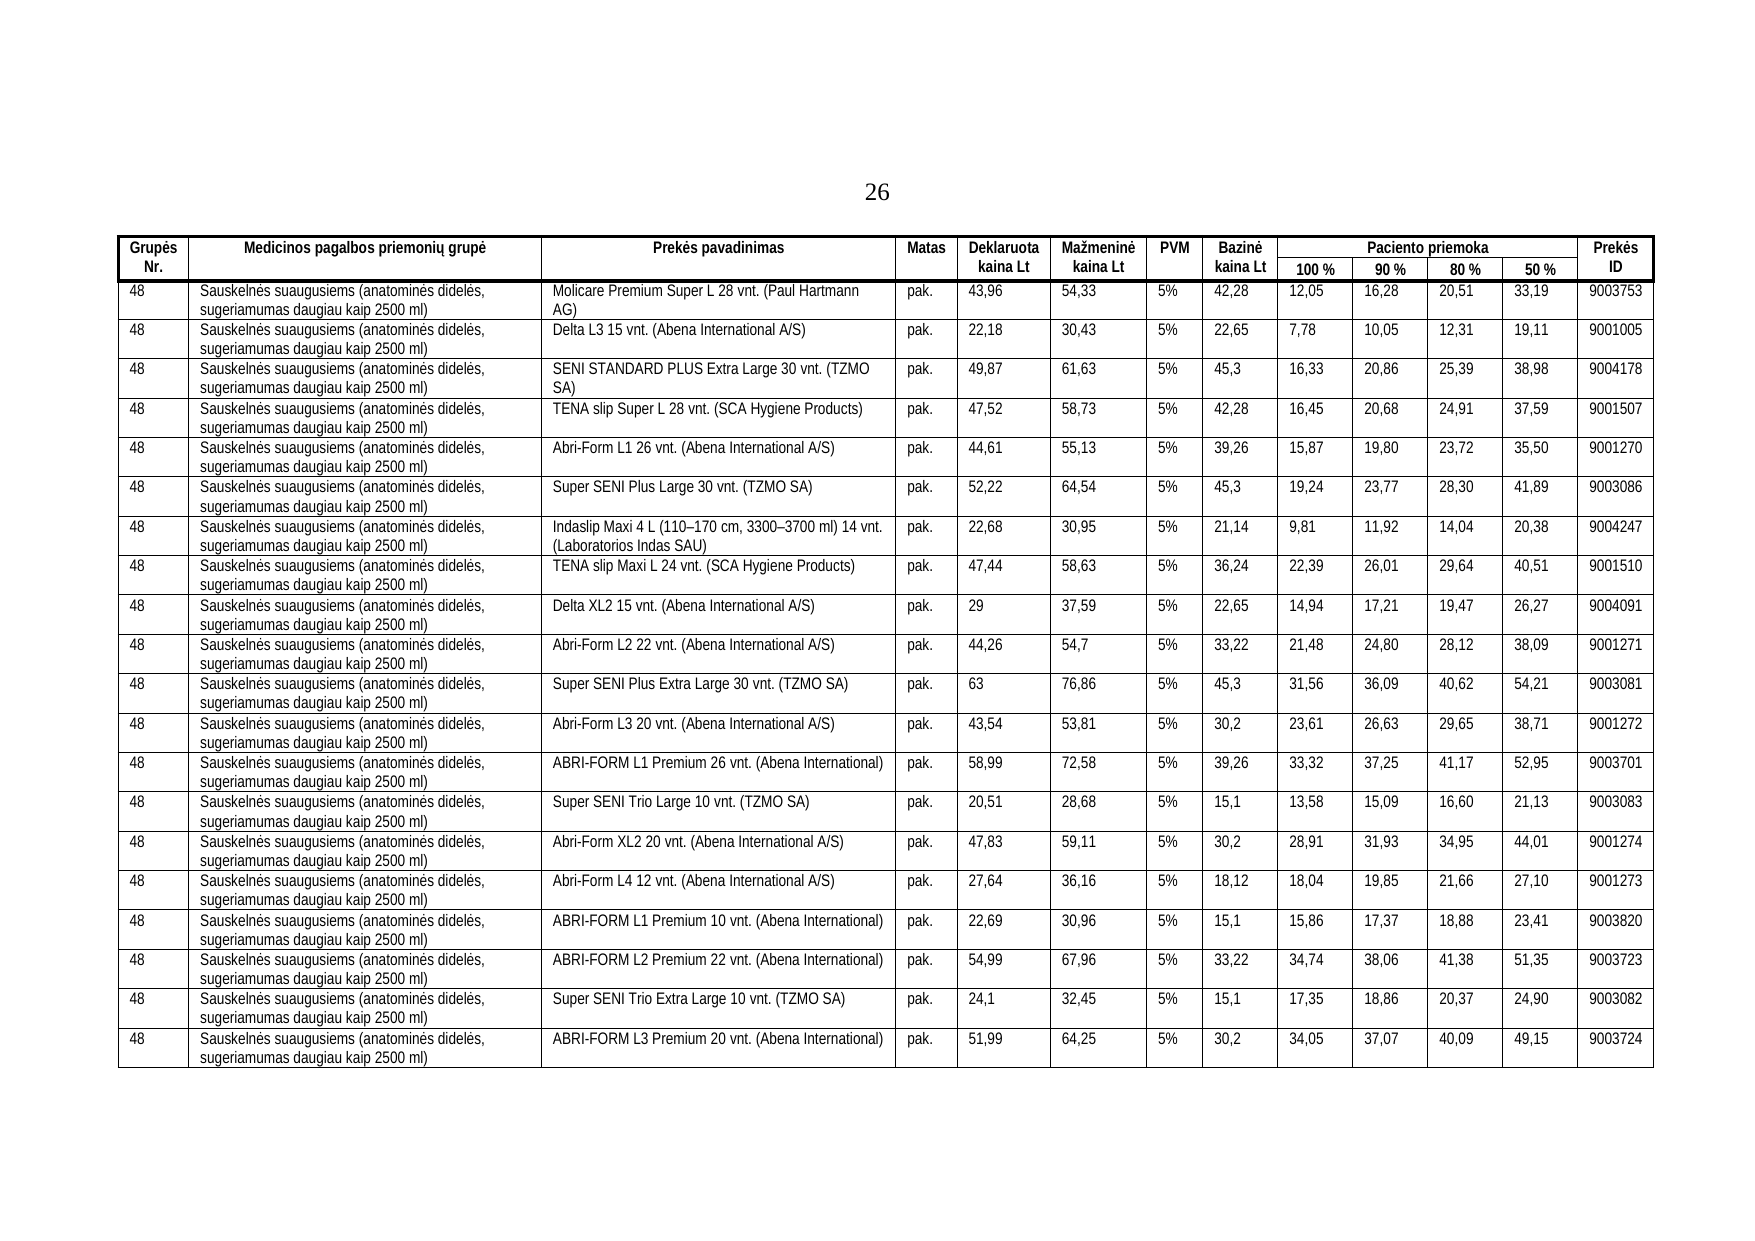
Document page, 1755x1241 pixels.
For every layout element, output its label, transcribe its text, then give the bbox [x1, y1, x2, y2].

table_cell 48 [119, 359, 188, 397]
table_cell 14,04 [1428, 517, 1502, 555]
table_cell 31,93 [1353, 832, 1427, 870]
table_cell 44,61 [958, 438, 1050, 476]
table_cell pak. [896, 714, 957, 752]
table_cell 19,85 [1353, 871, 1427, 909]
table_cell 15,1 [1203, 792, 1277, 831]
table_cell 9003753 [1578, 283, 1653, 319]
table_cell TENA slip Maxi L 24 vnt. (SCA Hygiene Products) [542, 556, 895, 594]
table_cell 54,21 [1503, 674, 1577, 712]
table_cell Delta L3 15 vnt. (Abena International A/S) [542, 320, 895, 358]
table_cell pak. [896, 674, 957, 712]
table_cell 5% [1147, 477, 1202, 516]
table_cell 48 [119, 635, 188, 673]
table_cell 20,37 [1428, 989, 1502, 1027]
table_cell 51,99 [958, 1029, 1050, 1067]
table_header Bazinė kaina Lt [1203, 238, 1277, 279]
table_cell 37,25 [1353, 753, 1427, 791]
table_cell 19,47 [1428, 595, 1502, 634]
table_cell 9001271 [1578, 635, 1653, 673]
table_cell 35,50 [1503, 438, 1577, 476]
table_cell 48 [119, 517, 188, 555]
table_cell Abri-Form L2 22 vnt. (Abena International A/S) [542, 635, 895, 673]
table_cell 40,09 [1428, 1029, 1502, 1067]
table_cell 51,35 [1503, 950, 1577, 988]
table_cell 55,13 [1051, 438, 1146, 476]
table_cell 58,63 [1051, 556, 1146, 594]
table_cell 50 % [1503, 258, 1577, 279]
table_cell ABRI-FORM L1 Premium 26 vnt. (Abena International) [542, 753, 895, 791]
table_cell 9004091 [1578, 595, 1653, 634]
table_cell Sauskelnės suaugusiems (anatominės didelės, sugeriamumas daugiau kaip 2500 ml) [189, 595, 541, 634]
table_cell 34,95 [1428, 832, 1502, 870]
table_cell Super SENI Trio Large 10 vnt. (TZMO SA) [542, 792, 895, 831]
table_cell 41,89 [1503, 477, 1577, 516]
table_cell 21,14 [1203, 517, 1277, 555]
table_cell 30,2 [1203, 832, 1277, 870]
table_cell 23,41 [1503, 910, 1577, 949]
table_cell pak. [896, 595, 957, 634]
table_cell 5% [1147, 595, 1202, 634]
table_cell 49,15 [1503, 1029, 1577, 1067]
table_cell 5% [1147, 635, 1202, 673]
table_cell Sauskelnės suaugusiems (anatominės didelės, sugeriamumas daugiau kaip 2500 ml) [189, 635, 541, 673]
table_cell 5% [1147, 989, 1202, 1027]
table_cell 14,94 [1278, 595, 1352, 634]
table_cell 48 [119, 1029, 188, 1067]
table_cell Sauskelnės suaugusiems (anatominės didelės, sugeriamumas daugiau kaip 2500 ml) [189, 320, 541, 358]
table_cell 33,32 [1278, 753, 1352, 791]
table_cell 18,88 [1428, 910, 1502, 949]
table_cell 26,27 [1503, 595, 1577, 634]
table_cell pak. [896, 320, 957, 358]
table_cell 22,65 [1203, 320, 1277, 358]
table_cell 19,80 [1353, 438, 1427, 476]
table_cell Sauskelnės suaugusiems (anatominės didelės, sugeriamumas daugiau kaip 2500 ml) [189, 674, 541, 712]
table_cell Sauskelnės suaugusiems (anatominės didelės, sugeriamumas daugiau kaip 2500 ml) [189, 910, 541, 949]
table_cell 30,96 [1051, 910, 1146, 949]
table_cell 42,28 [1203, 283, 1277, 319]
table_cell 64,25 [1051, 1029, 1146, 1067]
table_cell Sauskelnės suaugusiems (anatominės didelės, sugeriamumas daugiau kaip 2500 ml) [189, 871, 541, 909]
table_cell pak. [896, 517, 957, 555]
table_cell 17,37 [1353, 910, 1427, 949]
table_cell 48 [119, 753, 188, 791]
table_cell 52,95 [1503, 753, 1577, 791]
table_cell 5% [1147, 714, 1202, 752]
table_cell 9004247 [1578, 517, 1653, 555]
table_cell 27,64 [958, 871, 1050, 909]
table_cell pak. [896, 792, 957, 831]
table_cell 38,06 [1353, 950, 1427, 988]
table_cell 21,48 [1278, 635, 1352, 673]
table_cell 5% [1147, 359, 1202, 397]
table_cell 5% [1147, 438, 1202, 476]
table_cell 48 [119, 714, 188, 752]
table_cell 5% [1147, 792, 1202, 831]
table_cell 15,87 [1278, 438, 1352, 476]
table_cell Abri-Form L4 12 vnt. (Abena International A/S) [542, 871, 895, 909]
table_cell 22,68 [958, 517, 1050, 555]
table_cell 23,77 [1353, 477, 1427, 516]
table_cell 21,66 [1428, 871, 1502, 909]
table_cell 22,65 [1203, 595, 1277, 634]
table_cell pak. [896, 910, 957, 949]
table_cell 9003086 [1578, 477, 1653, 516]
table_cell 29,65 [1428, 714, 1502, 752]
table_cell 5% [1147, 871, 1202, 909]
table_cell Super SENI Plus Large 30 vnt. (TZMO SA) [542, 477, 895, 516]
table_cell 20,38 [1503, 517, 1577, 555]
table_cell 24,90 [1503, 989, 1577, 1027]
table_cell 64,54 [1051, 477, 1146, 516]
table_cell 5% [1147, 517, 1202, 555]
table_cell 13,58 [1278, 792, 1352, 831]
table_cell 36,24 [1203, 556, 1277, 594]
table_cell 16,60 [1428, 792, 1502, 831]
table_cell 41,17 [1428, 753, 1502, 791]
table_cell 30,43 [1051, 320, 1146, 358]
table_cell 9001274 [1578, 832, 1653, 870]
table_cell pak. [896, 832, 957, 870]
table_cell 58,73 [1051, 399, 1146, 437]
table_cell 34,05 [1278, 1029, 1352, 1067]
table_cell 9,81 [1278, 517, 1352, 555]
table_cell 80 % [1428, 258, 1502, 279]
table_cell 39,26 [1203, 753, 1277, 791]
table_cell 23,61 [1278, 714, 1352, 752]
table_cell 24,80 [1353, 635, 1427, 673]
table_cell pak. [896, 477, 957, 516]
table_header Paciento priemoka [1278, 238, 1577, 257]
table_cell 20,51 [958, 792, 1050, 831]
table_cell 30,95 [1051, 517, 1146, 555]
table_cell 44,26 [958, 635, 1050, 673]
table_header Mažmeninė kaina Lt [1051, 238, 1146, 279]
table_cell 19,11 [1503, 320, 1577, 358]
table_cell 24,91 [1428, 399, 1502, 437]
table_cell Molicare Premium Super L 28 vnt. (Paul Hartmann AG) [542, 283, 895, 319]
table_cell 29 [958, 595, 1050, 634]
table_cell 42,28 [1203, 399, 1277, 437]
table_cell 45,3 [1203, 674, 1277, 712]
table_cell 47,44 [958, 556, 1050, 594]
table_cell 37,07 [1353, 1029, 1427, 1067]
table_cell ABRI-FORM L3 Premium 20 vnt. (Abena International) [542, 1029, 895, 1067]
table_cell Sauskelnės suaugusiems (anatominės didelės, sugeriamumas daugiau kaip 2500 ml) [189, 556, 541, 594]
table_cell Sauskelnės suaugusiems (anatominės didelės, sugeriamumas daugiau kaip 2500 ml) [189, 792, 541, 831]
table_cell Sauskelnės suaugusiems (anatominės didelės, sugeriamumas daugiau kaip 2500 ml) [189, 950, 541, 988]
table_cell 15,1 [1203, 910, 1277, 949]
table_cell 5% [1147, 910, 1202, 949]
table_cell Sauskelnės suaugusiems (anatominės didelės, sugeriamumas daugiau kaip 2500 ml) [189, 399, 541, 437]
table_cell 28,91 [1278, 832, 1352, 870]
table_header Deklaruota kaina Lt [958, 238, 1050, 279]
table_cell 20,51 [1428, 283, 1502, 319]
table_cell 20,86 [1353, 359, 1427, 397]
table_cell 34,74 [1278, 950, 1352, 988]
table_cell 11,92 [1353, 517, 1427, 555]
table_cell 28,12 [1428, 635, 1502, 673]
table_cell 9003724 [1578, 1029, 1653, 1067]
table_cell 5% [1147, 320, 1202, 358]
table_cell 18,12 [1203, 871, 1277, 909]
table_cell pak. [896, 556, 957, 594]
table_cell 18,04 [1278, 871, 1352, 909]
table_cell 24,1 [958, 989, 1050, 1027]
table_cell 5% [1147, 753, 1202, 791]
table_cell 15,1 [1203, 989, 1277, 1027]
table_cell 9001005 [1578, 320, 1653, 358]
table_cell 38,09 [1503, 635, 1577, 673]
table_cell 37,59 [1503, 399, 1577, 437]
table_cell 48 [119, 320, 188, 358]
table_cell 48 [119, 438, 188, 476]
table_cell 43,96 [958, 283, 1050, 319]
table_header PVM [1147, 238, 1202, 279]
table_cell 9001270 [1578, 438, 1653, 476]
table_cell 5% [1147, 399, 1202, 437]
table_cell Sauskelnės suaugusiems (anatominės didelės, sugeriamumas daugiau kaip 2500 ml) [189, 989, 541, 1027]
table_cell 54,7 [1051, 635, 1146, 673]
table_cell 38,98 [1503, 359, 1577, 397]
table_cell 38,71 [1503, 714, 1577, 752]
table_cell Indaslip Maxi 4 L (110–170 cm, 3300–3700 ml) 14 vnt. (Laboratorios Indas SAU) [542, 517, 895, 555]
table_cell 12,31 [1428, 320, 1502, 358]
table_cell 9003081 [1578, 674, 1653, 712]
table_cell 48 [119, 832, 188, 870]
table_cell 30,2 [1203, 714, 1277, 752]
table_cell 9001272 [1578, 714, 1653, 752]
table_cell 33,22 [1203, 950, 1277, 988]
table_cell 9003723 [1578, 950, 1653, 988]
table_cell 25,39 [1428, 359, 1502, 397]
table_cell 48 [119, 989, 188, 1027]
table_cell 20,68 [1353, 399, 1427, 437]
table_cell 33,22 [1203, 635, 1277, 673]
table_cell Abri-Form L1 26 vnt. (Abena International A/S) [542, 438, 895, 476]
table_cell pak. [896, 283, 957, 319]
table_cell 40,62 [1428, 674, 1502, 712]
table_cell 10,05 [1353, 320, 1427, 358]
table_cell 48 [119, 871, 188, 909]
table_header Grupės Nr. [120, 238, 188, 279]
table_cell Sauskelnės suaugusiems (anatominės didelės, sugeriamumas daugiau kaip 2500 ml) [189, 1029, 541, 1067]
table_cell 22,18 [958, 320, 1050, 358]
table_header Prekės pavadinimas [542, 238, 895, 279]
table_cell 9003082 [1578, 989, 1653, 1027]
table_cell pak. [896, 635, 957, 673]
table_cell ABRI-FORM L2 Premium 22 vnt. (Abena International) [542, 950, 895, 988]
table_cell Sauskelnės suaugusiems (anatominės didelės, sugeriamumas daugiau kaip 2500 ml) [189, 438, 541, 476]
table_cell 9004178 [1578, 359, 1653, 397]
table_cell 41,38 [1428, 950, 1502, 988]
table_cell Sauskelnės suaugusiems (anatominės didelės, sugeriamumas daugiau kaip 2500 ml) [189, 832, 541, 870]
table_cell TENA slip Super L 28 vnt. (SCA Hygiene Products) [542, 399, 895, 437]
table_cell 9001507 [1578, 399, 1653, 437]
table_cell 52,22 [958, 477, 1050, 516]
table_cell Sauskelnės suaugusiems (anatominės didelės, sugeriamumas daugiau kaip 2500 ml) [189, 753, 541, 791]
table_cell 29,64 [1428, 556, 1502, 594]
table_cell 48 [119, 950, 188, 988]
table_cell 53,81 [1051, 714, 1146, 752]
table_cell 5% [1147, 283, 1202, 319]
table_cell 9001510 [1578, 556, 1653, 594]
table_header Prekės ID [1578, 238, 1652, 279]
table_cell 54,99 [958, 950, 1050, 988]
table_header Medicinos pagalbos priemonių grupė [189, 238, 541, 279]
table_cell 33,19 [1503, 283, 1577, 319]
table_cell 49,87 [958, 359, 1050, 397]
table_cell Delta XL2 15 vnt. (Abena International A/S) [542, 595, 895, 634]
table_cell 16,33 [1278, 359, 1352, 397]
table_cell pak. [896, 989, 957, 1027]
table_cell 48 [119, 556, 188, 594]
table_cell 28,30 [1428, 477, 1502, 516]
table_cell 37,59 [1051, 595, 1146, 634]
table_cell 45,3 [1203, 477, 1277, 516]
table_cell Sauskelnės suaugusiems (anatominės didelės, sugeriamumas daugiau kaip 2500 ml) [189, 517, 541, 555]
table_cell Abri-Form L3 20 vnt. (Abena International A/S) [542, 714, 895, 752]
table_cell 5% [1147, 556, 1202, 594]
table_cell pak. [896, 1029, 957, 1067]
table_cell 16,45 [1278, 399, 1352, 437]
table_cell 47,83 [958, 832, 1050, 870]
table_cell 9001273 [1578, 871, 1653, 909]
table_cell 5% [1147, 950, 1202, 988]
table_cell Sauskelnės suaugusiems (anatominės didelės, sugeriamumas daugiau kaip 2500 ml) [189, 359, 541, 397]
table_cell 27,10 [1503, 871, 1577, 909]
table_cell 15,86 [1278, 910, 1352, 949]
table_cell 45,3 [1203, 359, 1277, 397]
table_cell 16,28 [1353, 283, 1427, 319]
table_cell 48 [119, 283, 188, 319]
table_cell 9003820 [1578, 910, 1653, 949]
table_cell 36,09 [1353, 674, 1427, 712]
table_cell 36,16 [1051, 871, 1146, 909]
table_cell 61,63 [1051, 359, 1146, 397]
table_cell 18,86 [1353, 989, 1427, 1027]
table_cell 21,13 [1503, 792, 1577, 831]
table_cell 15,09 [1353, 792, 1427, 831]
table_cell 28,68 [1051, 792, 1146, 831]
table_cell 22,39 [1278, 556, 1352, 594]
table_cell 5% [1147, 674, 1202, 712]
table_cell 48 [119, 674, 188, 712]
table_cell 63 [958, 674, 1050, 712]
table_cell 30,2 [1203, 1029, 1277, 1067]
table_cell 26,63 [1353, 714, 1427, 752]
table_cell 100 % [1278, 258, 1352, 279]
table_cell 23,72 [1428, 438, 1502, 476]
table_cell 5% [1147, 1029, 1202, 1067]
table_cell 44,01 [1503, 832, 1577, 870]
table_cell 48 [119, 477, 188, 516]
table_cell Sauskelnės suaugusiems (anatominės didelės, sugeriamumas daugiau kaip 2500 ml) [189, 714, 541, 752]
table_cell Abri-Form XL2 20 vnt. (Abena International A/S) [542, 832, 895, 870]
table_cell Sauskelnės suaugusiems (anatominės didelės, sugeriamumas daugiau kaip 2500 ml) [189, 283, 541, 319]
table_cell 54,33 [1051, 283, 1146, 319]
table_cell 48 [119, 399, 188, 437]
table_cell 7,78 [1278, 320, 1352, 358]
table_cell 32,45 [1051, 989, 1146, 1027]
table_cell 9003701 [1578, 753, 1653, 791]
table_cell 5% [1147, 832, 1202, 870]
table_cell 47,52 [958, 399, 1050, 437]
table_cell 59,11 [1051, 832, 1146, 870]
table_cell 9003083 [1578, 792, 1653, 831]
table_cell Sauskelnės suaugusiems (anatominės didelės, sugeriamumas daugiau kaip 2500 ml) [189, 477, 541, 516]
table_cell 43,54 [958, 714, 1050, 752]
table_cell SENI STANDARD PLUS Extra Large 30 vnt. (TZMO SA) [542, 359, 895, 397]
table_cell 39,26 [1203, 438, 1277, 476]
table_cell Super SENI Trio Extra Large 10 vnt. (TZMO SA) [542, 989, 895, 1027]
table_cell 48 [119, 910, 188, 949]
table_cell 72,58 [1051, 753, 1146, 791]
table_cell 90 % [1353, 258, 1427, 279]
table_cell pak. [896, 399, 957, 437]
table_cell 67,96 [1051, 950, 1146, 988]
table_header Matas [896, 238, 957, 279]
table_cell 31,56 [1278, 674, 1352, 712]
table_cell pak. [896, 438, 957, 476]
table_cell pak. [896, 871, 957, 909]
table_cell Super SENI Plus Extra Large 30 vnt. (TZMO SA) [542, 674, 895, 712]
table_cell pak. [896, 950, 957, 988]
table_cell 12,05 [1278, 283, 1352, 319]
table_cell pak. [896, 359, 957, 397]
table_cell 48 [119, 595, 188, 634]
table_cell 17,21 [1353, 595, 1427, 634]
table_cell 22,69 [958, 910, 1050, 949]
table_cell 58,99 [958, 753, 1050, 791]
table_cell 26,01 [1353, 556, 1427, 594]
table_cell 19,24 [1278, 477, 1352, 516]
table_cell ABRI-FORM L1 Premium 10 vnt. (Abena International) [542, 910, 895, 949]
table_cell 48 [119, 792, 188, 831]
table_cell 76,86 [1051, 674, 1146, 712]
table_cell 40,51 [1503, 556, 1577, 594]
table_cell pak. [896, 753, 957, 791]
table_cell 17,35 [1278, 989, 1352, 1027]
